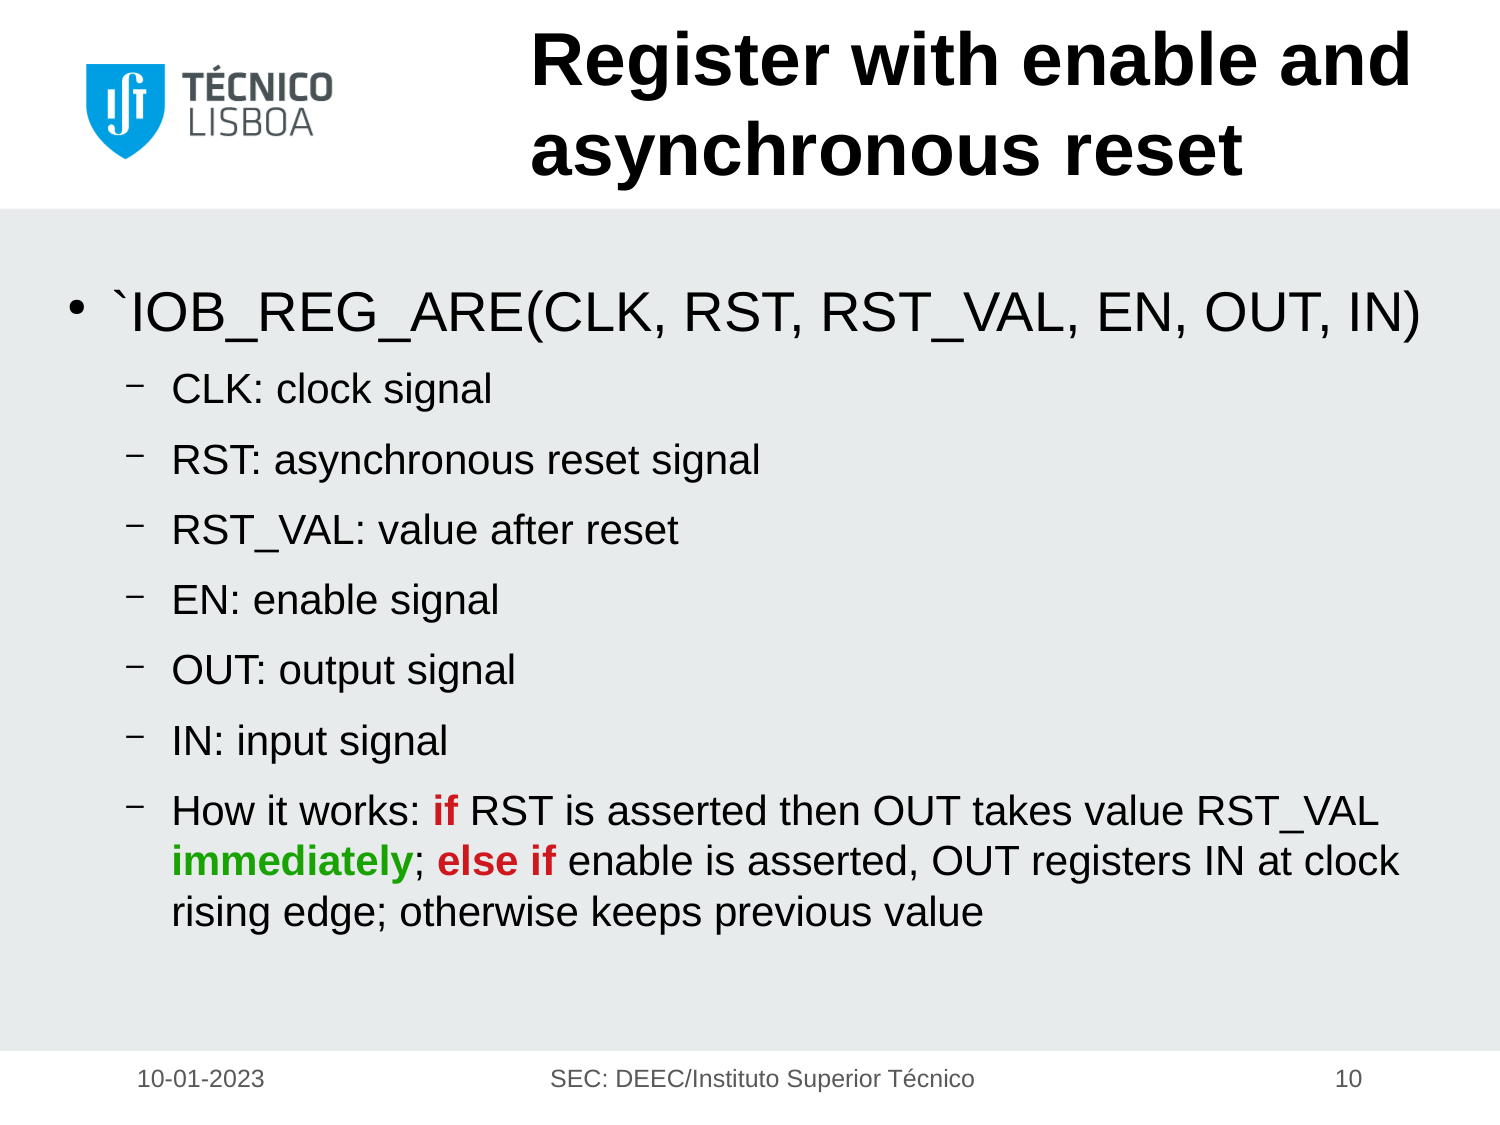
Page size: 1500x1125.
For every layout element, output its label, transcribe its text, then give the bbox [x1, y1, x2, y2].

list `IOB_REG_ARE(CLK, RST, RST_VAL, EN, OUT, IN) CLK: clock signal RST: asynchronous reset signal RST_VAL: value after reset EN: enable signal OUT: output signal IN: input signal How it works: if RST is asserted then OUT takes value RST_VAL immediately; else if enable is asserted, OUT registers IN at clock rising edge; otherwise keeps previous value [52, 274, 1465, 937]
title Register with enable and asynchronous reset [515, 28, 1500, 172]
picture [0, 0, 1500, 1125]
